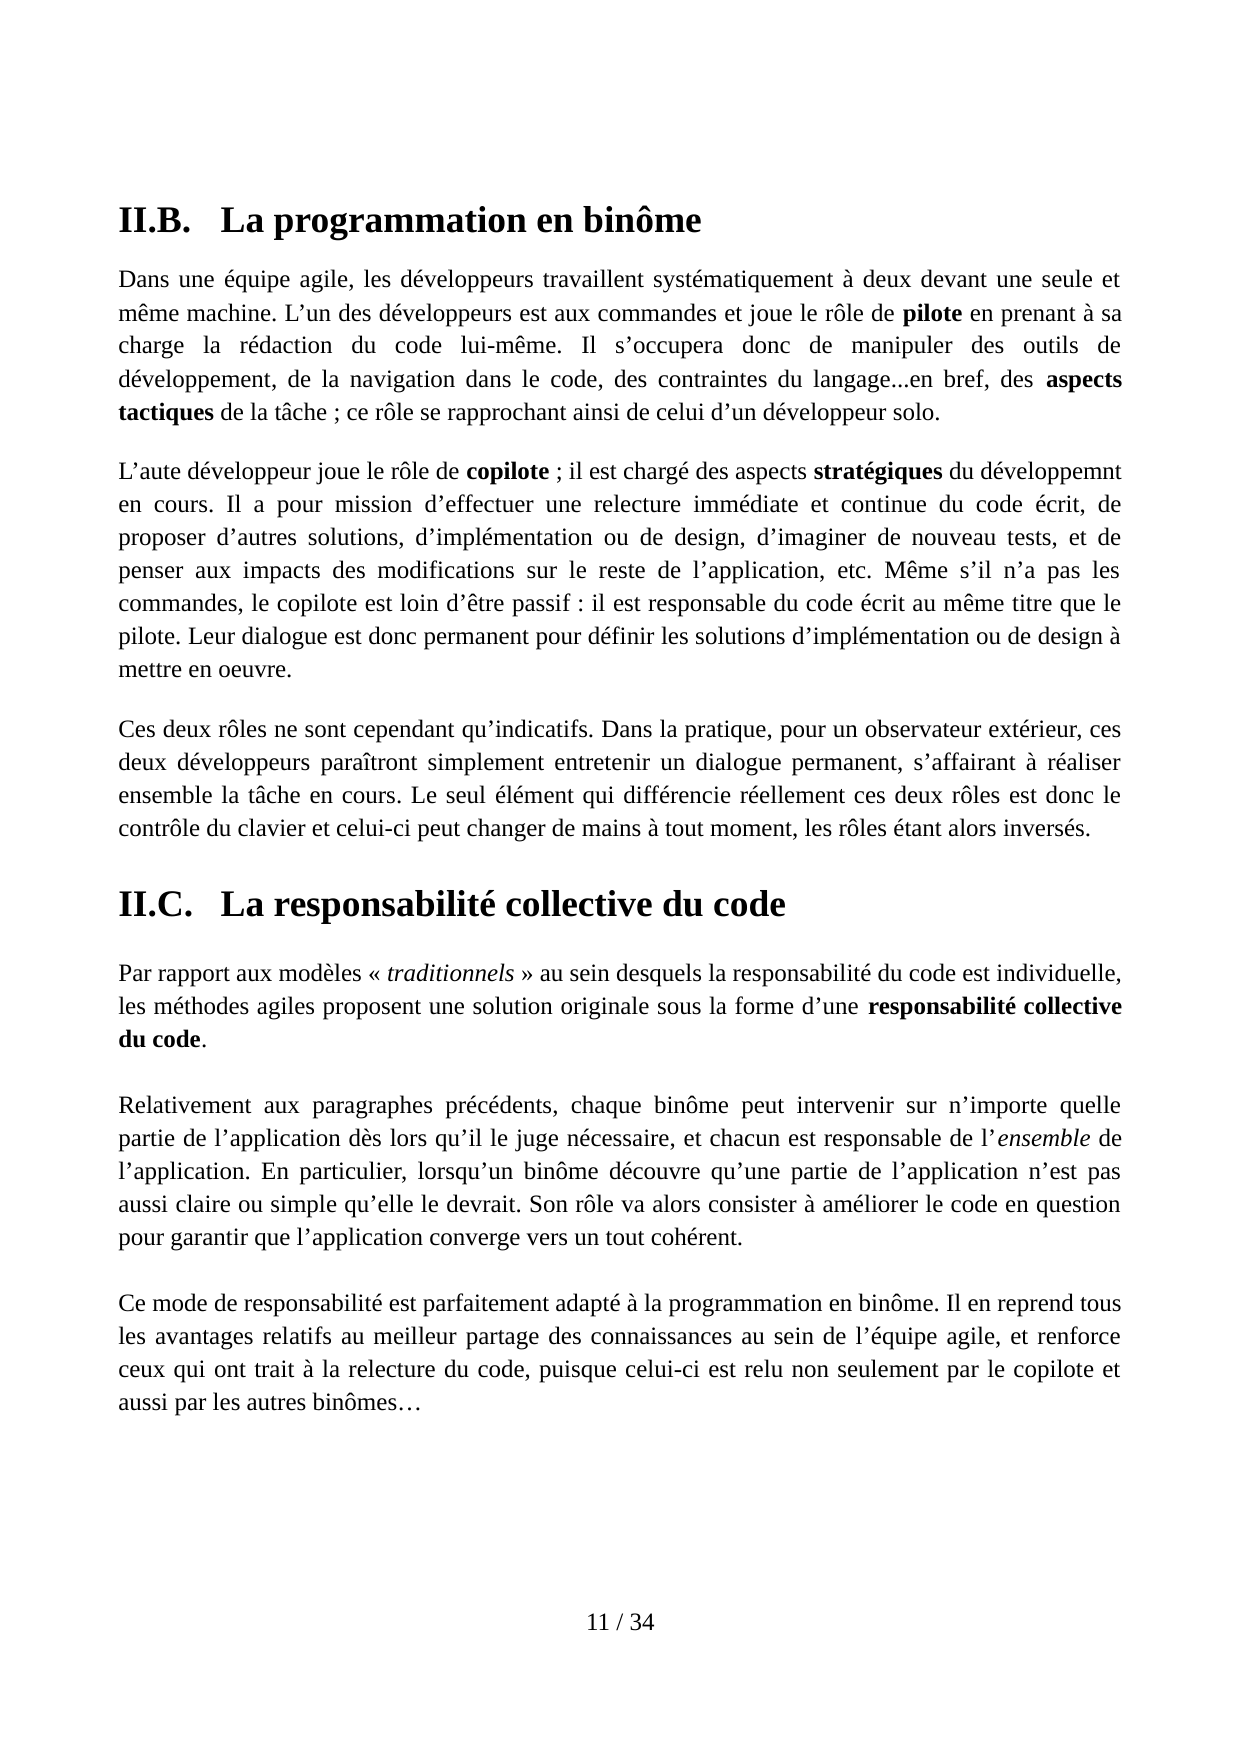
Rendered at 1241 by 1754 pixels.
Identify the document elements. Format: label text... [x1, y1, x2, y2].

text Par rapport aux modèles « traditionnels » au sein desquels la responsabilité du code est individuelle, les méthodes agiles proposent une solution originale sous la forme d’une responsabilité collective du code. [118, 958, 1122, 1053]
subtitle La responsabilité collective du code [118, 882, 1122, 925]
text Ces deux rôles ne sont cependant qu’indicatifs. Dans la pratique, pour un observateur extérieur, ces deux développeurs paraîtront simplement entretenir un dialogue permanent, s’affairant à réaliser ensemble la tâche en cours. Le seul élément qui différencie réellement ces deux rôles est donc le contrôle du clavier et celui-ci peut changer de mains à tout moment, les rôles étant alors inversés. [118, 714, 1122, 842]
text Dans une équipe agile, les développeurs travaillent systématiquement à deux devant une seule et même machine. L’un des développeurs est aux commandes et joue le rôle de pilote en prenant à sa charge la rédaction du code lui-même. Il s’occupera donc de manipuler des outils de développement, de la navigation dans le code, des contraintes du langage...en bref, des aspects tactiques de la tâche ; ce rôle se rapprochant ainsi de celui d’un développeur solo. [118, 264, 1122, 425]
text L’aute développeur joue le rôle de copilote ; il est chargé des aspects stratégiques du développemnt en cours. Il a pour mission d’effectuer une relecture immédiate et continue du code écrit, de proposer d’autres solutions, d’implémentation ou de design, d’imaginer de nouveau tests, et de penser aux impacts des modifications sur le reste de l’application, etc. Même s’il n’a pas les commandes, le copilote est loin d’être passif : il est responsable du code écrit au même titre que le pilote. Leur dialogue est donc permanent pour définir les solutions d’implémentation ou de design à mettre en oeuvre. [118, 456, 1122, 683]
text Relativement aux paragraphes précédents, chaque binôme peut intervenir sur n’importe quelle partie de l’application dès lors qu’il le juge nécessaire, et chacun est responsable de l’ensemble de l’application. En particulier, lorsqu’un binôme découvre qu’une partie de l’application n’est pas aussi claire ou simple qu’elle le devrait. Son rôle va alors consister à améliorer le code en question pour garantir que l’application converge vers un tout cohérent. [118, 1090, 1122, 1251]
text Ce mode de responsabilité est parfaitement adapté à la programmation en binôme. Il en reprend tous les avantages relatifs au meilleur partage des connaissances au sein de l’équipe agile, et renforce ceux qui ont trait à la relecture du code, puisque celui-ci est relu non seulement par le copilote et aussi par les autres binômes… [118, 1288, 1122, 1416]
subtitle La programmation en binôme [118, 197, 1122, 240]
